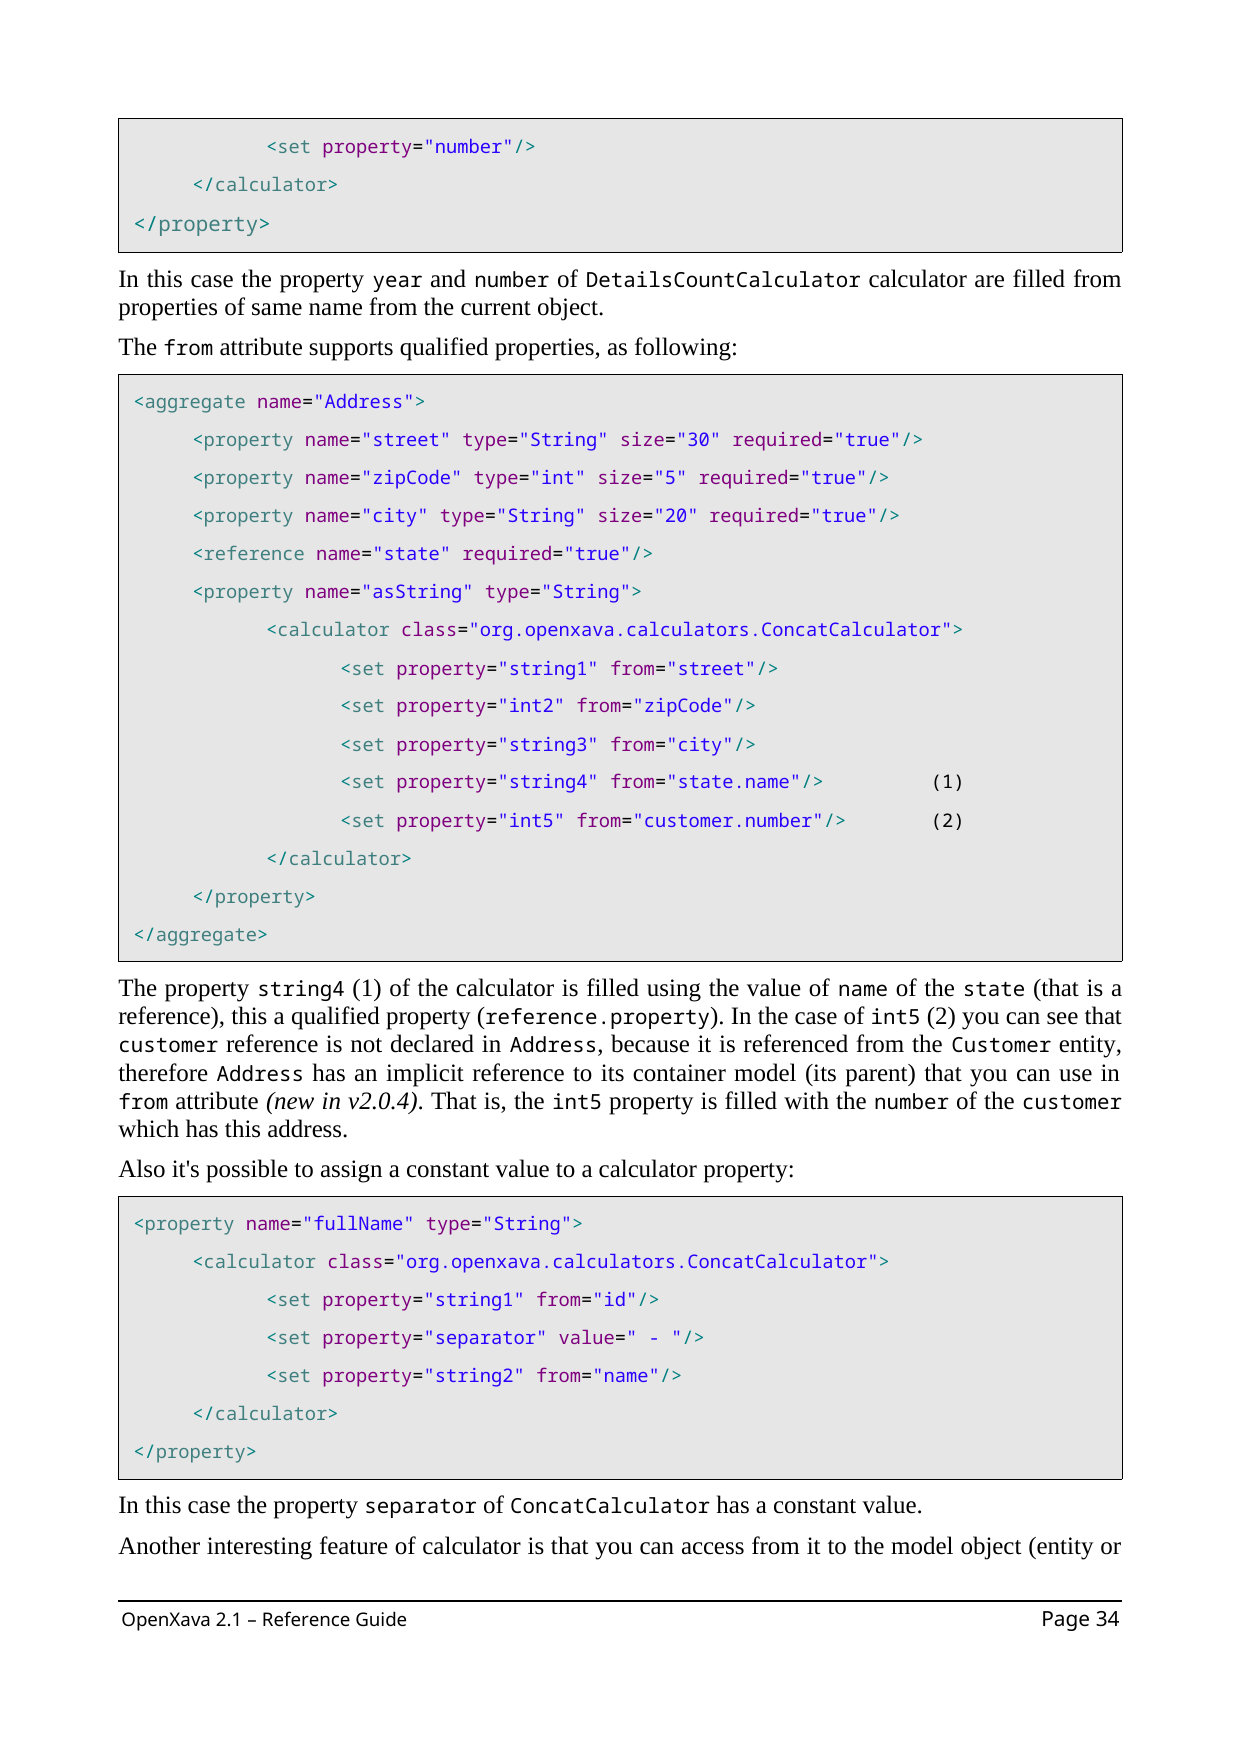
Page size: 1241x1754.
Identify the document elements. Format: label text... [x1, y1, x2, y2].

text <set property="string4" from="state.name"/> (1) [119, 754, 1122, 792]
text <set property="string2" from="name"/> [119, 1348, 1122, 1386]
text </property> [119, 868, 1122, 906]
text <set property="separator" value=" - "/> [119, 1309, 1122, 1348]
text <set property="number"/> [119, 119, 1122, 156]
text </calculator> [119, 830, 1122, 868]
text <aggregate name="Address"> [119, 375, 1122, 412]
text <reference name="state" required="true"/> [119, 526, 1122, 564]
text </calculator> [119, 156, 1122, 194]
text In this case the property year and number of DetailsCountCalculator calculator are filled from properties of same name from the current object. [118, 265, 1122, 321]
text </property> [119, 1424, 1122, 1479]
text Also it's possible to assign a constant value to a calculator property: [118, 1155, 1122, 1183]
text </aggregate> [119, 906, 1122, 961]
text </calculator> [119, 1386, 1122, 1424]
text <property name="city" type="String" size="20" required="true"/> [119, 488, 1122, 526]
text <set property="string1" from="id"/> [119, 1272, 1122, 1309]
text <property name="street" type="String" size="30" required="true"/> [119, 412, 1122, 450]
text In this case the property separator of ConcatCalculator has a constant value. [118, 1491, 1122, 1520]
text <property name="zipCode" type="int" size="5" required="true"/> [119, 450, 1122, 488]
text <set property="int5" from="customer.number"/> (2) [119, 792, 1122, 830]
text <set property="string3" from="city"/> [119, 716, 1122, 754]
text The from attribute supports qualified properties, as following: [118, 333, 1122, 361]
text <calculator class="org.openxava.calculators.ConcatCalculator"> [119, 1233, 1122, 1272]
text </property> [119, 194, 1122, 252]
text The property string4 (1) of the calculator is filled using the value of name of the state (that is a reference), this a qualified property (reference.property). In the case of int5 (2) you can see that customer reference is not declared in Address, because it is referenced from the Customer entity, therefore Address has an implicit reference to its container model (its parent) that you can use in from attribute (new in v2.0.4). That is, the int5 property is filled with the number of the customer which has this address. [118, 974, 1122, 1143]
text Another interesting feature of calculator is that you can access from it to the model object (entity or [118, 1532, 1122, 1560]
text <set property="string1" from="street"/> [119, 640, 1122, 678]
text <set property="int2" from="zipCode"/> [119, 678, 1122, 716]
text <property name="fullName" type="String"> [119, 1197, 1122, 1233]
text <property name="asString" type="String"> [119, 564, 1122, 602]
text <calculator class="org.openxava.calculators.ConcatCalculator"> [119, 602, 1122, 640]
